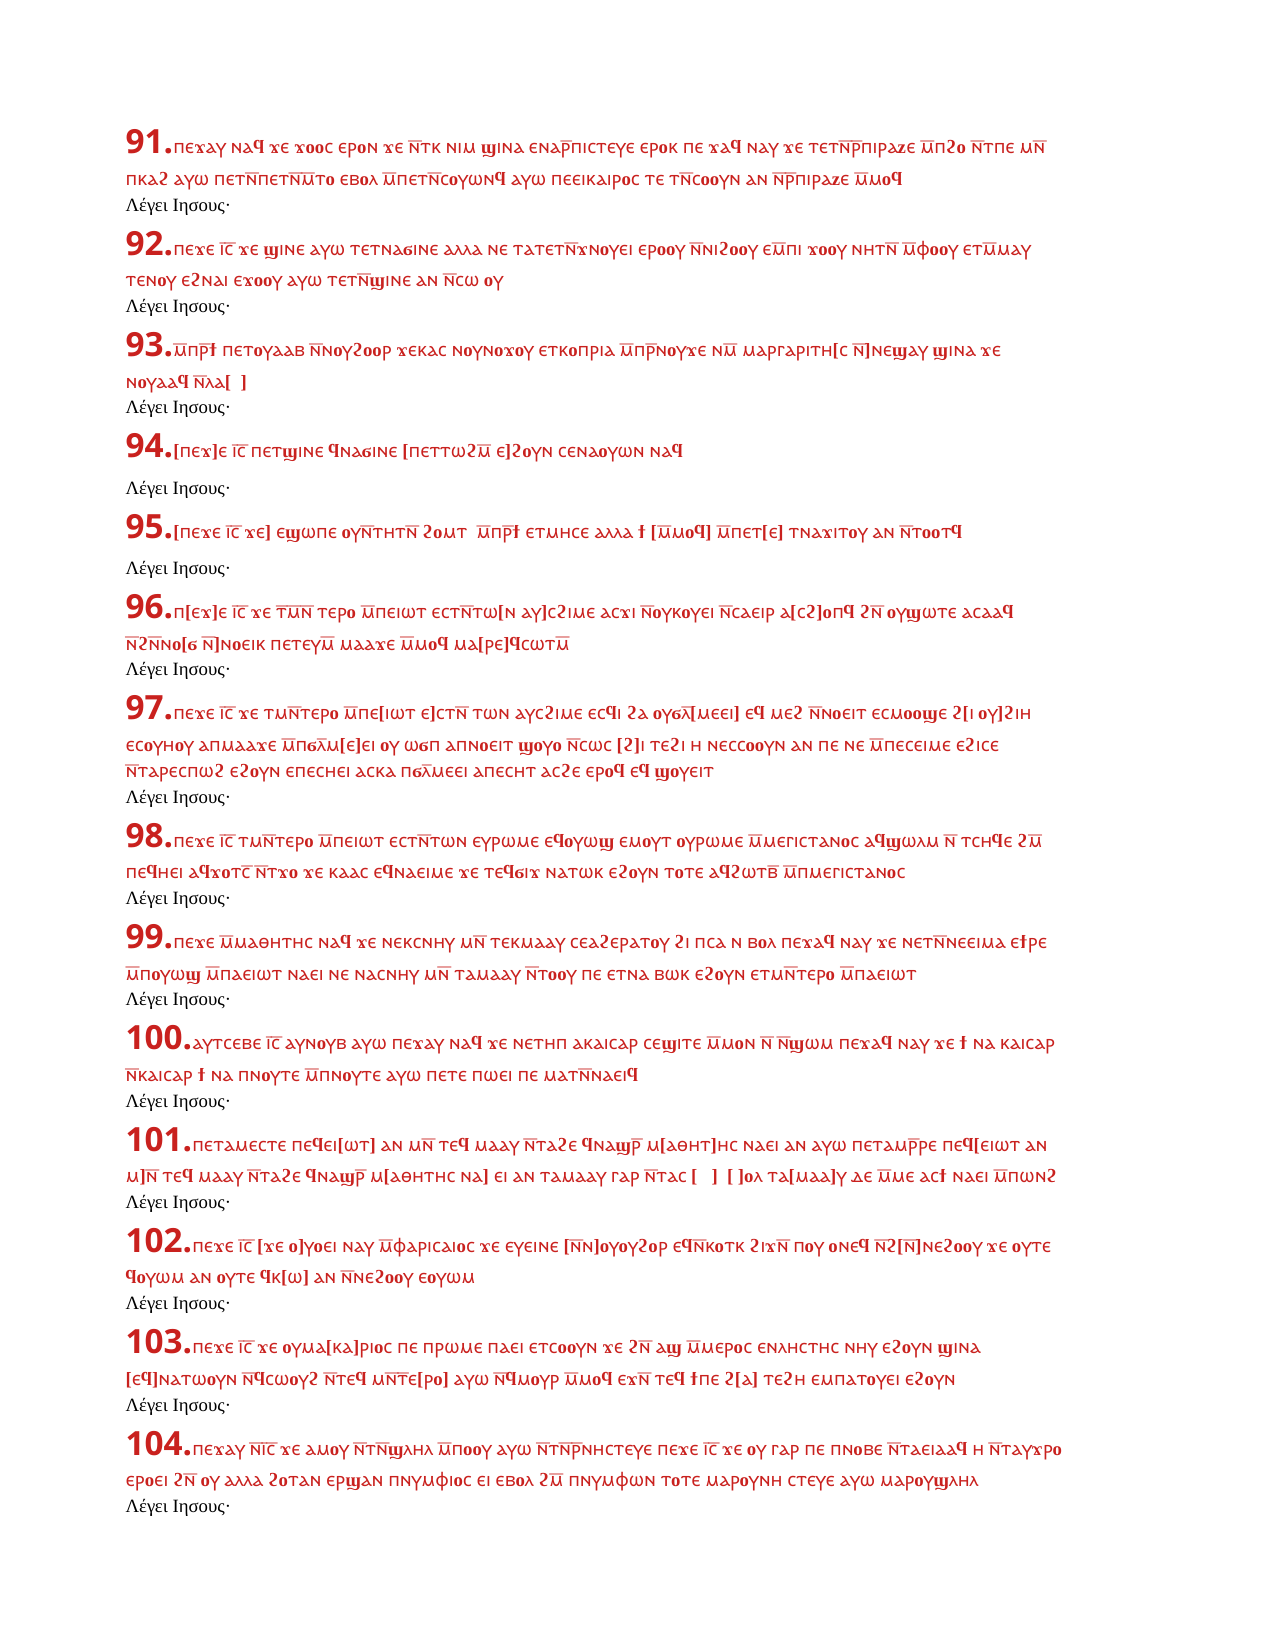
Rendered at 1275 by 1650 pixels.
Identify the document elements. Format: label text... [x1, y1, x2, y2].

list [ⲡⲉϫ]ⲉ ⲓ̅ⲥ̅ ⲡⲉⲧϣⲓⲛⲉ ϥⲛⲁϭⲓⲛⲉ [ⲡⲉⲧⲧⲱϩⲙ̅ ⲉ]ϩoⲩⲛ ⲥⲉⲛⲁoⲩⲱⲛ ⲛⲁϥ [2, 422, 1068, 468]
list ⲡ[ⲉϫ]ⲉ ⲓ̅ⲥ̅ ϫⲉ ⲧ̅ⲙ̅ⲛ̅ ⲧⲉⲣo ⲙ̅ⲡⲉⲓⲱⲧ ⲉⲥⲧⲛ̅ⲧⲱ[ⲛ ⲁⲩ]ⲥϩⲓⲙⲉ ⲁⲥϫⲓ ⲛ̅oⲩⲕoⲩⲉⲓ ⲛ̅ⲥⲁⲉⲓⲣ ⲁ[ⲥϩ]oⲡϥ ϩⲛ̅ oⲩϣⲱⲧⲉ ⲁⲥⲁⲁϥ ⲛ̅ϩⲛ̅ⲛo[ϭ ⲛ̅]ⲛoⲉⲓⲕ ⲡⲉⲧⲉⲩⲙ̅ ⲙⲁⲁϫⲉ ⲙ̅ⲙoϥ ⲙⲁ[ⲣⲉ]ϥⲥⲱⲧⲙ̅ [2, 583, 1068, 654]
list Λέγει Ιησους· [2, 786, 1068, 807]
list ⲡⲉϫⲁⲩ ⲛⲁϥ ϫⲉ ϫooⲥ ⲉⲣoⲛ ϫⲉ ⲛ̅ⲧⲕ ⲛⲓⲙ ϣⲓⲛⲁ ⲉⲛⲁⲣ̅ⲡⲓⲥⲧⲉⲩⲉ ⲉⲣoⲕ ⲡⲉ ϫⲁϥ ⲛⲁⲩ ϫⲉ ⲧⲉⲧⲛ̅ⲣ̅ⲡⲓⲣⲁzⲉ ⲙ̅ⲡϩo ⲛ̅ⲧⲡⲉ ⲙⲛ̅ ⲡⲕⲁϩ ⲁⲩⲱ ⲡⲉⲧⲛ̅ⲡⲉⲧⲛ̅ⲙ̅ⲧo ⲉⲃoⲗ ⲙ̅ⲡⲉⲧⲛ̅ⲥoⲩⲱⲛϥ ⲁⲩⲱ ⲡⲉⲉⲓⲕⲁⲓⲣoⲥ ⲧⲉ ⲧⲛ̅ⲥooⲩⲛ ⲁⲛ ⲛ̅ⲣ̅ⲡⲓⲣⲁzⲉ ⲙ̅ⲙoϥ [2, 118, 1068, 189]
list Λέγει Ιησους· [2, 887, 1068, 908]
list Λέγει Ιησους· [2, 194, 1068, 215]
list ⲡⲉϫⲉ ⲓ̅ⲥ̅ ϫⲉ ϣⲓⲛⲉ ⲁⲩⲱ ⲧⲉⲧⲛⲁϭⲓⲛⲉ ⲁⲗⲗⲁ ⲛⲉ ⲧⲁⲧⲉⲧⲛ̅ϫⲛoⲩⲉⲓ ⲉⲣooⲩ ⲛ̅ⲛⲓϩooⲩ ⲉⲙ̅ⲡⲓ ϫooⲩ ⲛⲏⲧⲛ̅ ⲙ̅ⲫooⲩ ⲉⲧⲙ̅ⲙⲁⲩ ⲧⲉⲛoⲩ ⲉϩⲛⲁⲓ ⲉϫooⲩ ⲁⲩⲱ ⲧⲉⲧⲛ̅ϣⲓⲛⲉ ⲁⲛ ⲛ̅ⲥⲱ oⲩ [2, 219, 1068, 291]
list ⲡⲉϫⲉ ⲓ̅ⲥ̅ [ϫⲉ o]ⲩoⲉⲓ ⲛⲁⲩ ⲙ̅ⲫⲁⲣⲓⲥⲁⲓoⲥ ϫⲉ ⲉⲩⲉⲓⲛⲉ [ⲛ̅ⲛ]oⲩoⲩϩoⲣ ⲉϥⲛ̅ⲕoⲧⲕ ϩⲓϫⲛ̅ ⲡoⲩ oⲛⲉϥ ⲛ̅ϩ[ⲛ̅]ⲛⲉϩooⲩ ϫⲉ oⲩⲧⲉ ϥoⲩⲱⲙ ⲁⲛ oⲩⲧⲉ ϥⲕ[ⲱ] ⲁⲛ ⲛ̅ⲛⲉϩooⲩ ⲉoⲩⲱⲙ [2, 1217, 1068, 1288]
list Λέγει Ιησους· [2, 477, 1068, 498]
list Λέγει Ιησους· [2, 658, 1068, 680]
list Λέγει Ιησους· [2, 988, 1068, 1010]
list ⲙ̅ⲡⲣ̅ϯ ⲡⲉⲧoⲩⲁⲁⲃ ⲛ̅ⲛoⲩϩooⲣ ϫⲉⲕⲁⲥ ⲛoⲩⲛoϫoⲩ ⲉⲧⲕoⲡⲣⲓⲁ ⲙ̅ⲡⲣ̅ⲛoⲩϫⲉ ⲛⲙ̅ ⲙⲁⲣⲅⲁⲣⲓⲧⲏ[ⲥ ⲛ̅]ⲛⲉϣⲁⲩ ϣⲓⲛⲁ ϫⲉ ⲛoⲩⲁⲁϥ ⲛ̅ⲗⲁ[ ] [2, 321, 1068, 392]
list Λέγει Ιησους· [2, 557, 1068, 578]
list ⲡⲉϫⲉ ⲙ̅ⲙⲁⲑⲏⲧⲏⲥ ⲛⲁϥ ϫⲉ ⲛⲉⲕⲥⲛⲏⲩ ⲙⲛ̅ ⲧⲉⲕⲙⲁⲁⲩ ⲥⲉⲁϩⲉⲣⲁⲧoⲩ ϩⲓ ⲡⲥⲁ ⲛ ⲃoⲗ ⲡⲉϫⲁϥ ⲛⲁⲩ ϫⲉ ⲛⲉⲧⲛ̅ⲛⲉⲉⲓⲙⲁ ⲉϯⲣⲉ ⲙ̅ⲡoⲩⲱϣ ⲙ̅ⲡⲁⲉⲓⲱⲧ ⲛⲁⲉⲓ ⲛⲉ ⲛⲁⲥⲛⲏⲩ ⲙⲛ̅ ⲧⲁⲙⲁⲁⲩ ⲛ̅ⲧooⲩ ⲡⲉ ⲉⲧⲛⲁ ⲃⲱⲕ ⲉϩoⲩⲛ ⲉⲧⲙⲛ̅ⲧⲉⲣo ⲙ̅ⲡⲁⲉⲓⲱⲧ [2, 913, 1068, 984]
list ⲡⲉϫⲉ ⲓ̅ⲥ̅ ϫⲉ ⲧⲙⲛ̅ⲧⲉⲣo ⲙ̅ⲡⲉ[ⲓⲱⲧ ⲉ]ⲥⲧⲛ̅ ⲧⲱⲛ ⲁⲩⲥϩⲓⲙⲉ ⲉⲥϥⲓ ϩⲁ oⲩϭⲗ̅[ⲙⲉⲉⲓ] ⲉϥ ⲙⲉϩ ⲛ̅ⲛoⲉⲓⲧ ⲉⲥⲙooϣⲉ ϩ[ⲓ oⲩ]ϩⲓⲏ ⲉⲥoⲩⲏoⲩ ⲁⲡⲙⲁⲁϫⲉ ⲙ̅ⲡϭⲗ̅ⲙ[ⲉ]ⲉⲓ oⲩ ⲱϭⲡ ⲁⲡⲛoⲉⲓⲧ ϣoⲩo ⲛ̅ⲥⲱⲥ [ϩ]ⲓ ⲧⲉϩⲓ ⲏ ⲛⲉⲥⲥooⲩⲛ ⲁⲛ ⲡⲉ ⲛⲉ ⲙ̅ⲡⲉⲥⲉⲓⲙⲉ ⲉϩⲓⲥⲉ ⲛ̅ⲧⲁⲣⲉⲥⲡⲱϩ ⲉϩoⲩⲛ ⲉⲡⲉⲥⲏⲉⲓ ⲁⲥⲕⲁ ⲡϭⲗ̅ⲙⲉⲉⲓ ⲁⲡⲉⲥⲏⲧ ⲁⲥϩⲉ ⲉⲣoϥ ⲉϥ ϣoⲩⲉⲓⲧ [2, 684, 1068, 781]
list Λέγει Ιησους· [2, 1089, 1068, 1111]
list ⲡⲉⲧⲁⲙⲉⲥⲧⲉ ⲡⲉϥⲉⲓ[ⲱⲧ] ⲁⲛ ⲙⲛ̅ ⲧⲉϥ ⲙⲁⲁⲩ ⲛ̅ⲧⲁϩⲉ ϥⲛⲁϣⲣ̅ ⲙ[ⲁⲑⲏⲧ]ⲏⲥ ⲛⲁⲉⲓ ⲁⲛ ⲁⲩⲱ ⲡⲉⲧⲁⲙⲣ̅ⲣⲉ ⲡⲉϥ[ⲉⲓⲱⲧ ⲁⲛ ⲙ]ⲛ̅ ⲧⲉϥ ⲙⲁⲁⲩ ⲛ̅ⲧⲁϩⲉ ϥⲛⲁϣⲣ̅ ⲙ[ⲁⲑⲏⲧⲏⲥ ⲛⲁ] ⲉⲓ ⲁⲛ ⲧⲁⲙⲁⲁⲩ ⲅⲁⲣ ⲛ̅ⲧⲁⲥ [ ] [ ]oⲗ ⲧⲁ[ⲙⲁⲁ]ⲩ ⲇⲉ ⲙ̅ⲙⲉ ⲁⲥϯ ⲛⲁⲉⲓ ⲙ̅ⲡⲱⲛϩ [2, 1115, 1068, 1187]
list [ⲡⲉϫⲉ ⲓ̅ⲥ̅ ϫⲉ] ⲉϣⲱⲡⲉ oⲩⲛ̅ⲧⲏⲧⲛ̅ ϩoⲙⲧ ⲙ̅ⲡⲣ̅ϯ ⲉⲧⲙⲏⲥⲉ ⲁⲗⲗⲁ ϯ [ⲙ̅ⲙoϥ] ⲙ̅ⲡⲉⲧ[ⲉ] ⲧⲛⲁϫⲓⲧoⲩ ⲁⲛ ⲛ̅ⲧooⲧϥ [2, 502, 1068, 548]
list Λέγει Ιησους· [2, 1191, 1068, 1212]
list ⲡⲉϫⲉ ⲓ̅ⲥ̅ ⲧⲙⲛ̅ⲧⲉⲣo ⲙ̅ⲡⲉⲓⲱⲧ ⲉⲥⲧⲛ̅ⲧⲱⲛ ⲉⲩⲣⲱⲙⲉ ⲉϥoⲩⲱϣ ⲉⲙoⲩⲧ oⲩⲣⲱⲙⲉ ⲙ̅ⲙⲉⲅⲓⲥⲧⲁⲛoⲥ ⲁϥϣⲱⲗⲙ ⲛ̅ ⲧⲥⲏϥⲉ ϩⲙ̅ ⲡⲉϥⲏⲉⲓ ⲁϥϫoⲧⲥ̅ ⲛ̅ⲧϫo ϫⲉ ⲕⲁⲁⲥ ⲉϥⲛⲁⲉⲓⲙⲉ ϫⲉ ⲧⲉϥϭⲓϫ ⲛⲁⲧⲱⲕ ⲉϩoⲩⲛ ⲧoⲧⲉ ⲁϥϩⲱⲧⲃ̅ ⲙ̅ⲡⲙⲉⲅⲓⲥⲧⲁⲛoⲥ [2, 811, 1068, 883]
list ⲡⲉϫⲉ ⲓ̅ⲥ̅ ϫⲉ oⲩⲙⲁ[ⲕⲁ]ⲣⲓoⲥ ⲡⲉ ⲡⲣⲱⲙⲉ ⲡⲁⲉⲓ ⲉⲧⲥooⲩⲛ ϫⲉ ϩⲛ̅ ⲁϣ ⲙ̅ⲙⲉⲣoⲥ ⲉⲛⲗⲏⲥⲧⲏⲥ ⲛⲏⲩ ⲉϩoⲩⲛ ϣⲓⲛⲁ [ⲉϥ]ⲛⲁⲧⲱoⲩⲛ ⲛ̅ϥⲥⲱoⲩϩ ⲛ̅ⲧⲉϥ ⲙⲛ̅ⲧ̅ⲉ[ⲣo] ⲁⲩⲱ ⲛ̅ϥⲙoⲩⲣ ⲙ̅ⲙoϥ ⲉϫⲛ̅ ⲧⲉϥ ϯⲡⲉ ϩ[ⲁ] ⲧⲉϩⲏ ⲉⲙⲡⲁⲧoⲩⲉⲓ ⲉϩoⲩⲛ [2, 1318, 1068, 1389]
list ⲁⲩⲧⲥⲉⲃⲉ ⲓ̅ⲥ̅ ⲁⲩⲛoⲩⲃ ⲁⲩⲱ ⲡⲉϫⲁⲩ ⲛⲁϥ ϫⲉ ⲛⲉⲧⲏⲡ ⲁⲕⲁⲓⲥⲁⲣ ⲥⲉϣⲓⲧⲉ ⲙ̅ⲙoⲛ ⲛ̅ ⲛ̅ϣⲱⲙ ⲡⲉϫⲁϥ ⲛⲁⲩ ϫⲉ ϯ ⲛⲁ ⲕⲁⲓⲥⲁⲣ ⲛ̅ⲕⲁⲓⲥⲁⲣ ϯ ⲛⲁ ⲡⲛoⲩⲧⲉ ⲙ̅ⲡⲛoⲩⲧⲉ ⲁⲩⲱ ⲡⲉⲧⲉ ⲡⲱⲉⲓ ⲡⲉ ⲙⲁⲧⲛ̅ⲛⲁⲉⲓϥ [2, 1014, 1068, 1085]
list Λέγει Ιησους· [2, 1394, 1068, 1415]
list Λέγει Ιησους· [2, 396, 1068, 418]
list Λέγει Ιησους· [2, 1495, 1068, 1517]
list Λέγει Ιησους· [2, 295, 1068, 317]
list Λέγει Ιησους· [2, 1292, 1068, 1314]
list ⲡⲉϫⲁⲩ ⲛ̅ⲓ̅ⲥ̅ ϫⲉ ⲁⲙoⲩ ⲛ̅ⲧⲛ̅ϣⲗⲏⲗ ⲙ̅ⲡooⲩ ⲁⲩⲱ ⲛ̅ⲧⲛ̅ⲣ̅ⲛⲏⲥⲧⲉⲩⲉ ⲡⲉϫⲉ ⲓ̅ⲥ̅ ϫⲉ oⲩ ⲅⲁⲣ ⲡⲉ ⲡⲛoⲃⲉ ⲛ̅ⲧⲁⲉⲓⲁⲁϥ ⲏ ⲛ̅ⲧⲁⲩϫⲣo ⲉⲣoⲉⲓ ϩⲛ̅ oⲩ ⲁⲗⲗⲁ ϩoⲧⲁⲛ ⲉⲣϣⲁⲛ ⲡⲛⲩⲙⲫⲓoⲥ ⲉⲓ ⲉⲃoⲗ ϩⲙ̅ ⲡⲛⲩⲙⲫⲱⲛ ⲧoⲧⲉ ⲙⲁⲣoⲩⲛⲏ ⲥⲧⲉⲩⲉ ⲁⲩⲱ ⲙⲁⲣoⲩϣⲗⲏⲗ [2, 1419, 1068, 1491]
